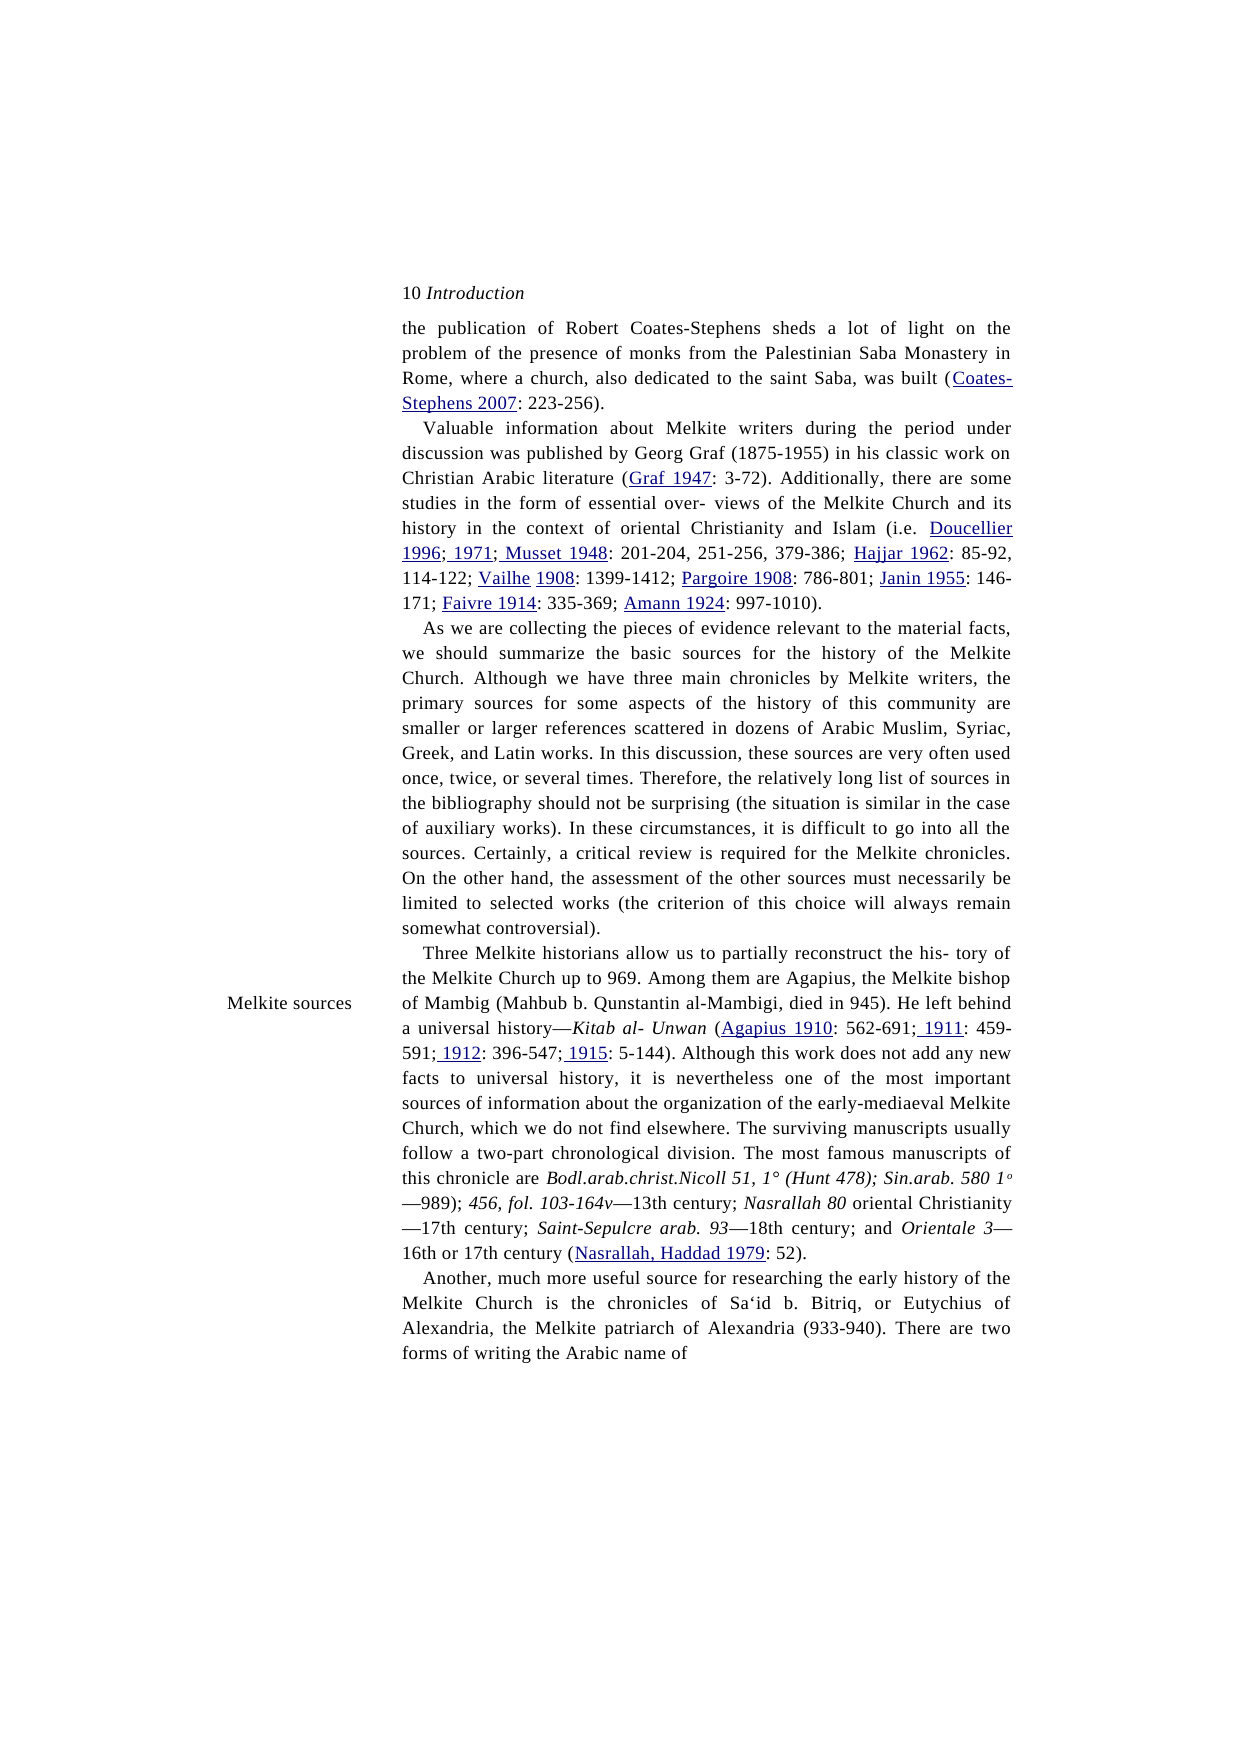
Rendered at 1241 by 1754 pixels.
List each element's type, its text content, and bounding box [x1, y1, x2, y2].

text Another, much more useful source for researching the early history of the Melkite Church is the chronicles of Sa‘id b. Bitriq, or Eutychius of Alexandria, the Melkite patriarch of Alexandria (933-940). There are two forms of writing the Arabic name of [402, 1265, 1012, 1365]
text the publication of Robert Coates-Stephens sheds a lot of light on the problem of the presence of monks from the Palestinian Saba Monastery in Rome, where a church, also dedicated to the saint Saba, was built (Coates-Stephens 2007: 223-256). [402, 315, 1012, 415]
text Three Melkite historians allow us to partially reconstruct the his- tory of the Melkite Church up to 969. Among them are Agapius, the Melkite bishop of Mambig (Mahbub b. Qunstantin al-Mambigi, died in 945). He left behind a universal history—Kitab al- Unwan (Agapius 1910: 562-691; 1911: 459-591; 1912: 396-547; 1915: 5-144). Although this work does not add any new facts to universal history, it is nevertheless one of the most important sources of information about the organization of the early-mediaeval Melkite Church, which we do not find elsewhere. The surviving manuscripts usually follow a two-part chronological division. The most famous manuscripts of this chronicle are Bodl.arab.christ.Nicoll 51, 1° (Hunt 478); Sin.arab. 580 1o—989); 456, fol. 103-164v—13th century; Nasrallah 80 oriental Christianity—17th century; Saint-Sepulcre arab. 93—18th century; and Orientale 3—16th or 17th century (Nasrallah, Haddad 1979: 52). [402, 940, 1012, 1265]
text Melkite sources [227, 994, 352, 1013]
text Valuable information about Melkite writers during the period under discussion was published by Georg Graf (1875-1955) in his classic work on Christian Arabic literature (Graf 1947: 3-72). Additionally, there are some studies in the form of essential over- views of the Melkite Church and its history in the context of oriental Christianity and Islam (i.e. Doucellier 1996; 1971; Musset 1948: 201-204, 251-256, 379-386; Hajjar 1962: 85-92, 114-122; Vailhe 1908: 1399-1412; Pargoire 1908: 786-801; Janin 1955: 146-171; Faivre 1914: 335-369; Amann 1924: 997-1010). [402, 415, 1012, 615]
text As we are collecting the pieces of evidence relevant to the material facts, we should summarize the basic sources for the history of the Melkite Church. Although we have three main chronicles by Melkite writers, the primary sources for some aspects of the history of this community are smaller or larger references scattered in dozens of Arabic Muslim, Syriac, Greek, and Latin works. In this discussion, these sources are very often used once, twice, or several times. Therefore, the relatively long list of sources in the bibliography should not be surprising (the situation is similar in the case of auxiliary works). In these circumstances, it is difficult to go into all the sources. Certainly, a critical review is required for the Melkite chronicles. On the other hand, the assessment of the other sources must necessarily be limited to selected works (the criterion of this choice will always remain somewhat controversial). [402, 615, 1012, 940]
text 10 Introduction [402, 285, 552, 303]
